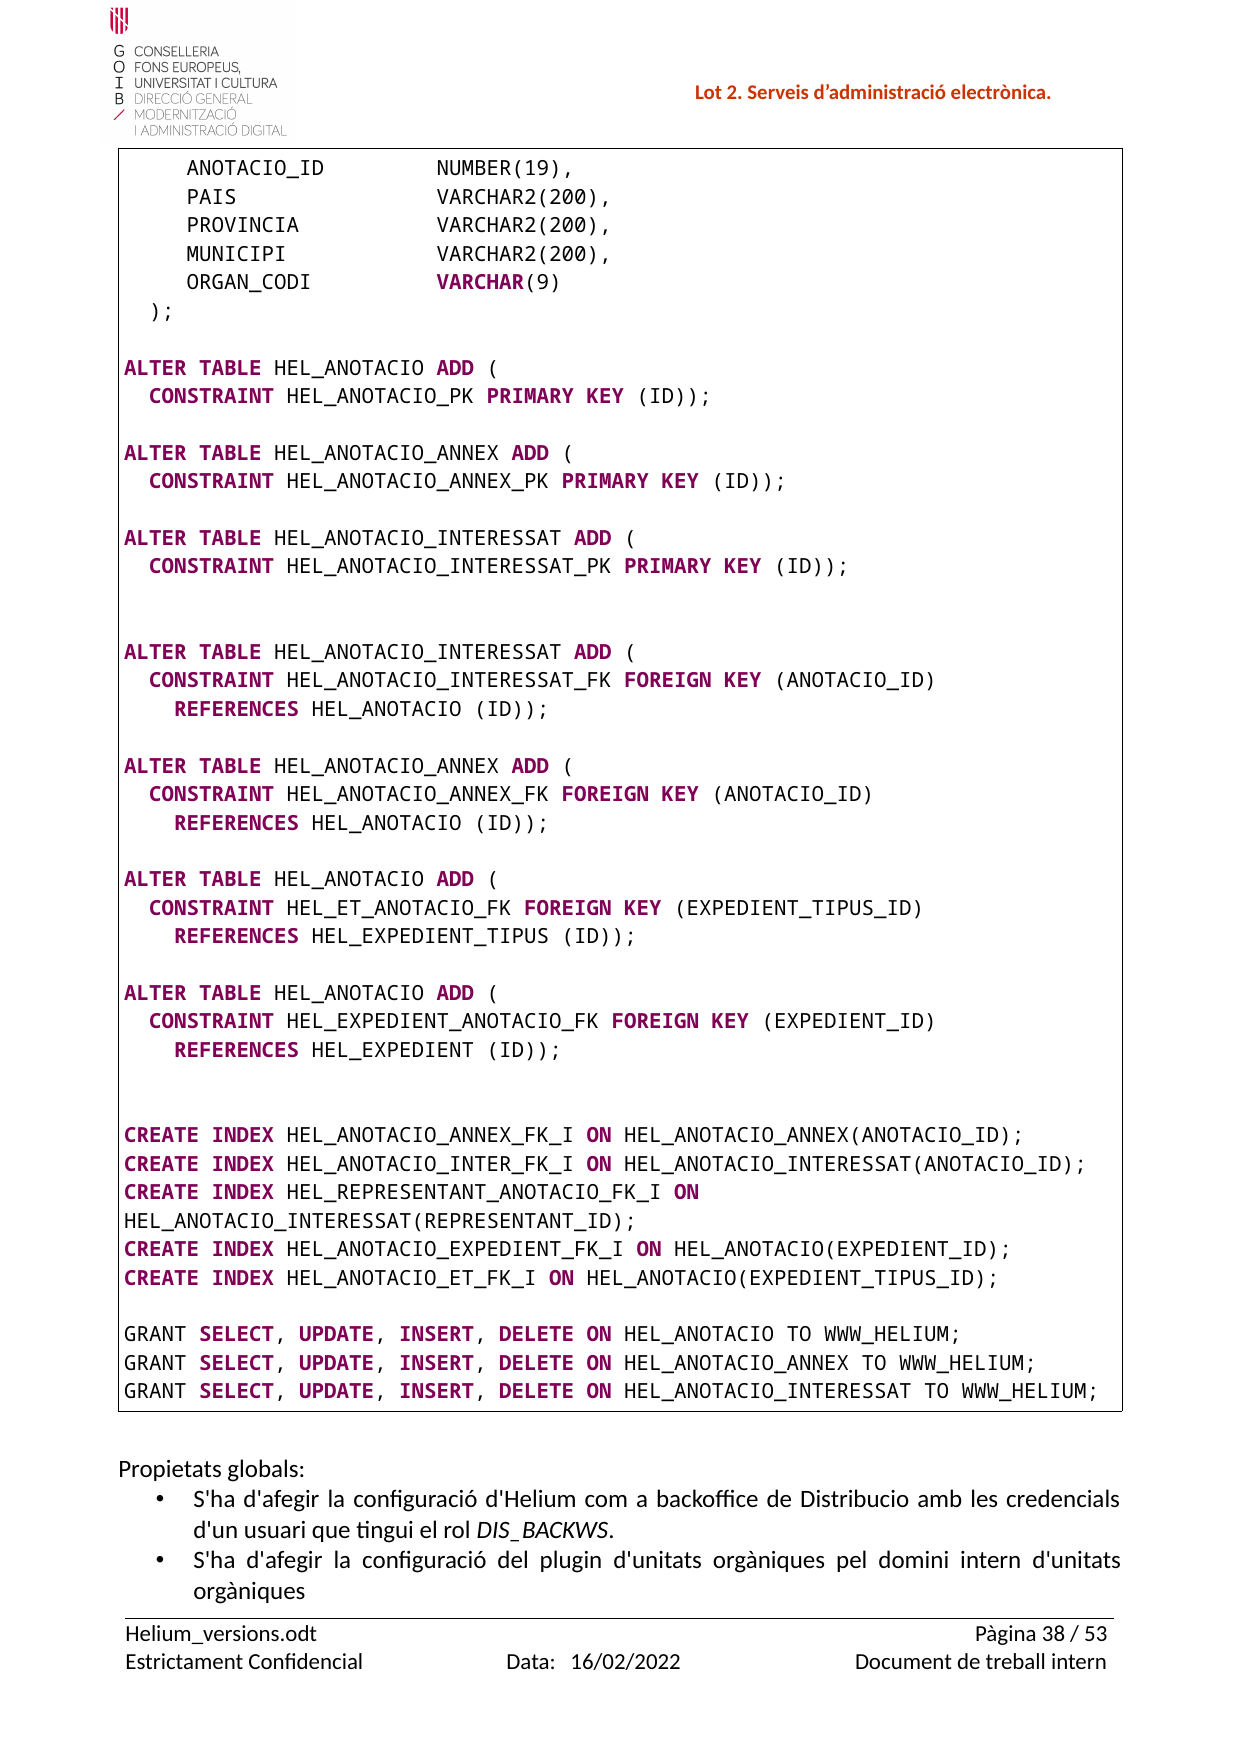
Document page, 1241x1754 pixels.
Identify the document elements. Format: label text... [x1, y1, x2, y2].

list S'ha d'afegir la configuració del plugin d'unitats orgàniques pel domini intern d'unitats orgàniques [156, 1544, 1122, 1606]
text Propietats globals: [118, 1453, 1122, 1483]
list S'ha d'afegir la configuració d'Helium com a backoffice de Distribucio amb les credencials d'un usuari que tingui el rol DIS_BACKWS. [156, 1483, 1122, 1544]
table_header ANOTACIO_ID NUMBER(19), PAIS VARCHAR2(200), PROVINCIA VARCHAR2(200), MUNICIPI VARCHAR2(200), ORGAN_CODI VARCHAR(9) ); ALTER TABLE HEL_ANOTACIO ADD ( CONSTRAINT HEL_ANOTACIO_PK PRIMARY KEY (ID)); ALTER TABLE HEL_ANOTACIO_ANNEX ADD ( CONSTRAINT HEL_ANOTACIO_ANNEX_PK PRIMARY KEY (ID)); ALTER TABLE HEL_ANOTACIO_INTERESSAT ADD ( CONSTRAINT HEL_ANOTACIO_INTERESSAT_PK PRIMARY KEY (ID)); ALTER TABLE HEL_ANOTACIO_INTERESSAT ADD ( CONSTRAINT HEL_ANOTACIO_INTERESSAT_FK FOREIGN KEY (ANOTACIO_ID) REFERENCES HEL_ANOTACIO (ID)); ALTER TABLE HEL_ANOTACIO_ANNEX ADD ( CONSTRAINT HEL_ANOTACIO_ANNEX_FK FOREIGN KEY (ANOTACIO_ID) REFERENCES HEL_ANOTACIO (ID)); ALTER TABLE HEL_ANOTACIO ADD ( CONSTRAINT HEL_ET_ANOTACIO_FK FOREIGN KEY (EXPEDIENT_TIPUS_ID) REFERENCES HEL_EXPEDIENT_TIPUS (ID)); ALTER TABLE HEL_ANOTACIO ADD ( CONSTRAINT HEL_EXPEDIENT_ANOTACIO_FK FOREIGN KEY (EXPEDIENT_ID) REFERENCES HEL_EXPEDIENT (ID)); CREATE INDEX HEL_ANOTACIO_ANNEX_FK_I ON HEL_ANOTACIO_ANNEX(ANOTACIO_ID); CREATE INDEX HEL_ANOTACIO_INTER_FK_I ON HEL_ANOTACIO_INTERESSAT(ANOTACIO_ID); CREATE INDEX HEL_REPRESENTANT_ANOTACIO_FK_I ON HEL_ANOTACIO_INTERESSAT(REPRESENTANT_ID); CREATE INDEX HEL_ANOTACIO_EXPEDIENT_FK_I ON HEL_ANOTACIO(EXPEDIENT_ID); CREATE INDEX HEL_ANOTACIO_ET_FK_I ON HEL_ANOTACIO(EXPEDIENT_TIPUS_ID); GRANT SELECT, UPDATE, INSERT, DELETE ON HEL_ANOTACIO TO WWW_HELIUM; GRANT SELECT, UPDATE, INSERT, DELETE ON HEL_ANOTACIO_ANNEX TO WWW_HELIUM; GRANT SELECT, UPDATE, INSERT, DELETE ON HEL_ANOTACIO_INTERESSAT TO WWW_HELIUM; [119, 149, 1122, 1411]
picture [100, 0, 297, 144]
